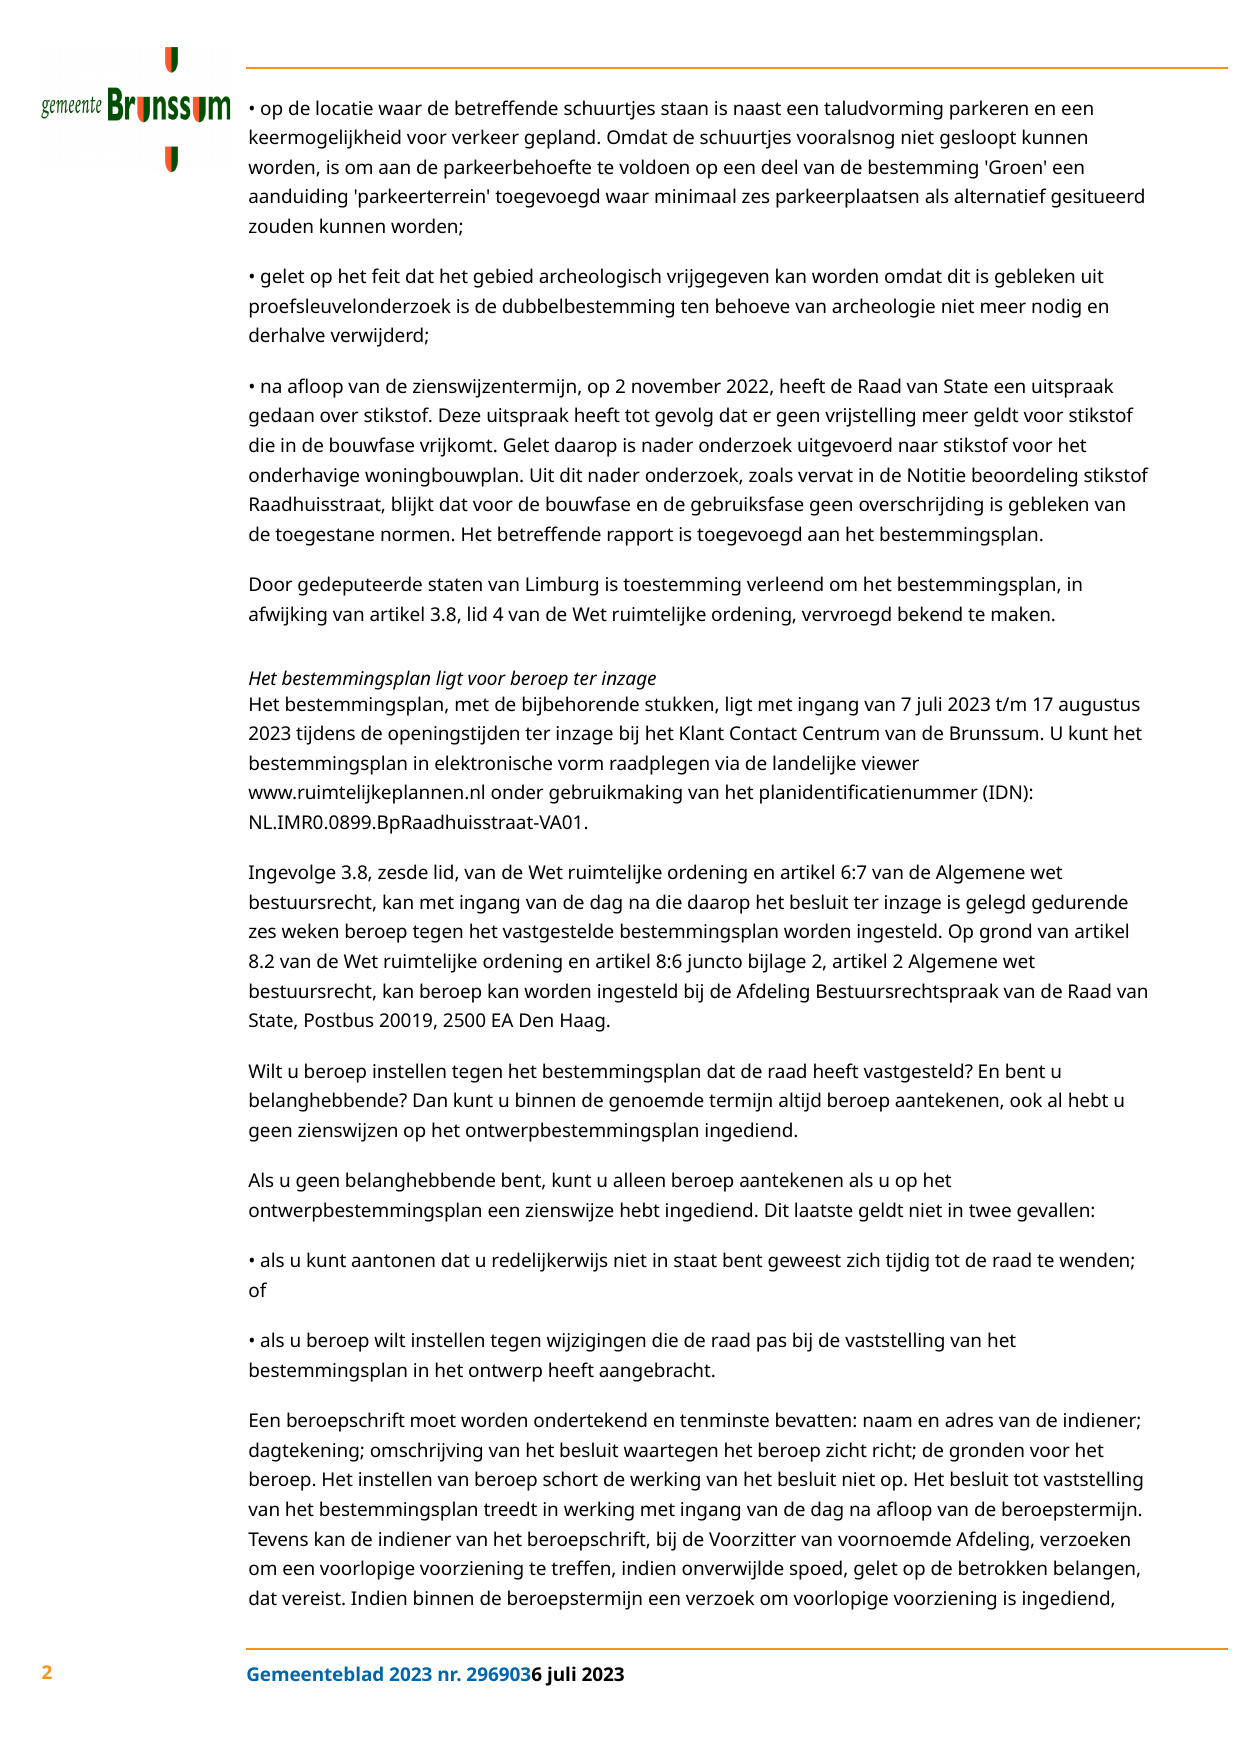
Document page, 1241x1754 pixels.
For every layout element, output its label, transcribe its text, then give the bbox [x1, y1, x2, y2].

picture [41, 47, 231, 172]
text Ingevolge 3.8, zesde lid, van de Wet ruimtelijke ordening en artikel 6:7 van de Algemene wet bestuursrecht, kan met ingang van de dag na die daarop het besluit ter inzage is gelegd gedurende zes weken beroep tegen het vastgestelde bestemmingsplan worden ingesteld. Op grond van artikel 8.2 van de Wet ruimtelijke ordening en artikel 8:6 juncto bijlage 2, artikel 2 Algemene wet bestuursrecht, kan beroep kan worden ingesteld bij de Afdeling Bestuursrechtspraak van de Raad van State, Postbus 20019, 2500 EA Den Haag. [248, 859, 1152, 1033]
text • als u beroep wilt instellen tegen wijzigingen die de raad pas bij de vaststelling van het bestemmingsplan in het ontwerp heeft aangebracht. [248, 1327, 1152, 1383]
text Door gedeputeerde staten van Limburg is toestemming verleend om het bestemmingsplan, in afwijking van artikel 3.8, lid 4 van de Wet ruimtelijke ordening, vervroegd bekend te maken. [248, 571, 1152, 627]
text • na afloop van de zienswijzentermijn, op 2 november 2022, heeft de Raad van State een uitspraak gedaan over stikstof. Deze uitspraak heeft tot gevolg dat er geen vrijstelling meer geldt voor stikstof die in de bouwfase vrijkomt. Gelet daarop is nader onderzoek uitgevoerd naar stikstof voor het onderhavige woningbouwplan. Uit dit nader onderzoek, zoals vervat in de Notitie beoordeling stikstof Raadhuisstraat, blijkt dat voor de bouwfase en de gebruiksfase geen overschrijding is gebleken van de toegestane normen. Het betreffende rapport is toegevoegd aan het bestemmingsplan. [248, 373, 1152, 547]
text • als u kunt aantonen dat u redelijkerwijs niet in staat bent geweest zich tijdig tot de raad te wenden; of [248, 1247, 1152, 1303]
text • op de locatie waar de betreffende schuurtjes staan is naast een taludvorming parkeren en een keermogelijkheid voor verkeer gepland. Omdat de schuurtjes vooralsnog niet gesloopt kunnen worden, is om aan de parkeerbehoefte te voldoen op een deel van de bestemming 'Groen' een aanduiding 'parkeerterrein' toegevoegd waar minimaal zes parkeerplaatsen als alternatief gesitueerd zouden kunnen worden; [248, 95, 1152, 239]
text Het bestemmingsplan, met de bijbehorende stukken, ligt met ingang van 7 juli 2023 t/m 17 augustus 2023 tijdens de openingstijden ter inzage bij het Klant Contact Centrum van de Brunssum. U kunt het bestemmingsplan in elektronische vorm raadplegen via de landelijke viewer www.ruimtelijkeplannen.nl onder gebruikmaking van het planidentificatienummer (IDN): NL.IMR0.0899.BpRaadhuisstraat-VA01. [248, 691, 1152, 835]
text Een beroepschrift moet worden ondertekend en tenminste bevatten: naam en adres van de indiener; dagtekening; omschrijving van het besluit waartegen het beroep zicht richt; de gronden voor het beroep. Het instellen van beroep schort de werking van het besluit niet op. Het besluit tot vaststelling van het bestemmingsplan treedt in werking met ingang van de dag na afloop van de beroepstermijn. Tevens kan de indiener van het beroepschrift, bij de Voorzitter van voornoemde Afdeling, verzoeken om een voorlopige voorziening te treffen, indien onverwijlde spoed, gelet op de betrokken belangen, dat vereist. Indien binnen de beroepstermijn een verzoek om voorlopige voorziening is ingediend, [248, 1407, 1152, 1611]
text Het bestemmingsplan ligt voor beroep ter inzage [248, 665, 1152, 691]
text • gelet op het feit dat het gebied archeologisch vrijgegeven kan worden omdat dit is gebleken uit proefsleuvelonderzoek is de dubbelbestemming ten behoeve van archeologie niet meer nodig en derhalve verwijderd; [248, 263, 1152, 348]
text Wilt u beroep instellen tegen het bestemmingsplan dat de raad heeft vastgesteld? En bent u belanghebbende? Dan kunt u binnen de genoemde termijn altijd beroep aantekenen, ook al hebt u geen zienswijzen op het ontwerpbestemmingsplan ingediend. [248, 1058, 1152, 1143]
text Als u geen belanghebbende bent, kunt u alleen beroep aantekenen als u op het ontwerpbestemmingsplan een zienswijze hebt ingediend. Dit laatste geldt niet in twee gevallen: [248, 1167, 1152, 1223]
